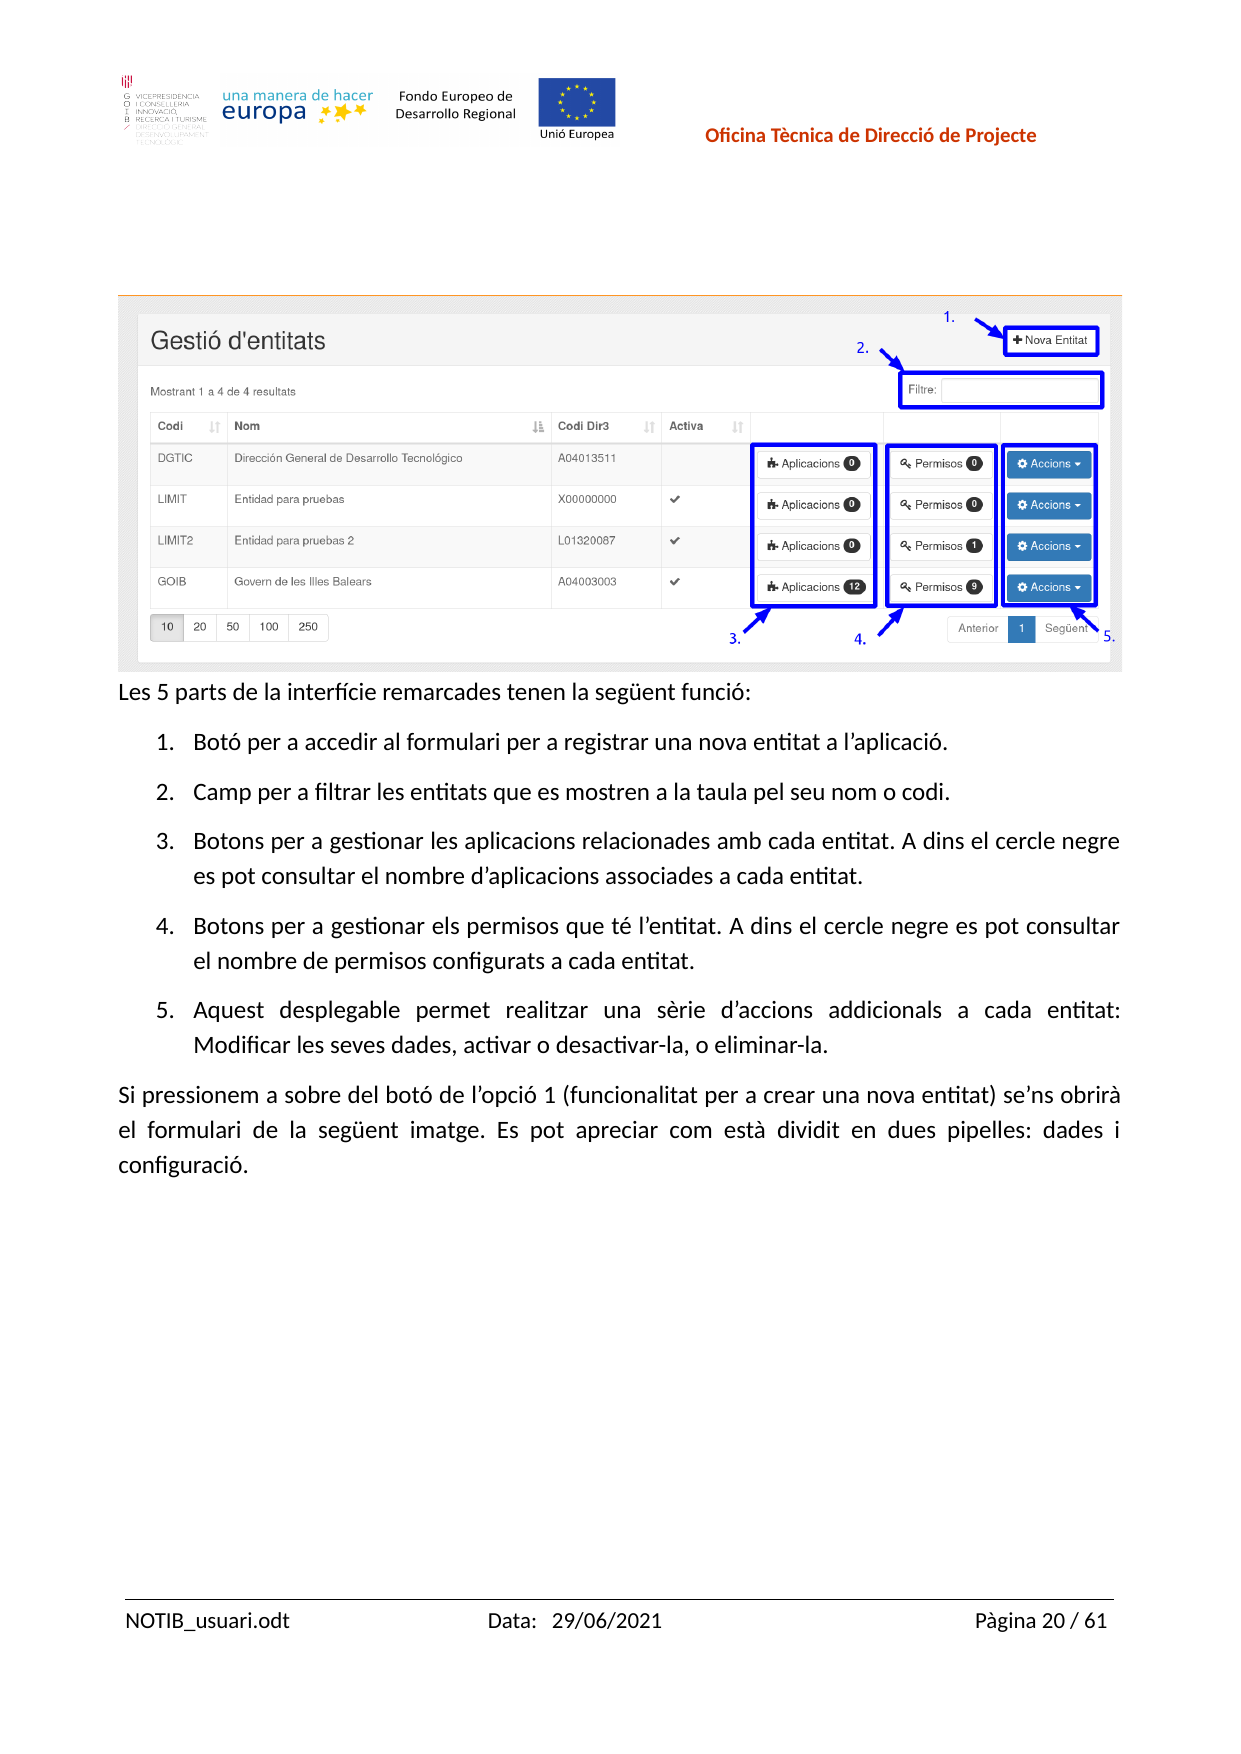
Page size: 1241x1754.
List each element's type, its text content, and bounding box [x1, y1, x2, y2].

list Botons per a gestionar els permisos que té l’entitat. A dins el cercle negre es pot consultar el nombre de permisos configurats a cada entitat. [156, 910, 1122, 975]
text Si pressionem a sobre del botó de l’opció 1 (funcionalitat per a crear una nova entitat) se’ns obrirà el formulari de la següent imatge. Es pot apreciar com està dividit en dues pipelles: dades i configuració. [118, 1079, 1122, 1179]
list Botons per a gestionar les aplicacions relacionades amb cada entitat. A dins el cercle negre es pot consultar el nombre d’aplicacions associades a cada entitat. [156, 825, 1122, 891]
picture [219, 73, 621, 147]
list Botó per a accedir al formulari per a registrar una nova entitat a l’aplicació. [156, 726, 1122, 757]
text Les 5 parts de la interfície remarcades tenen la següent funció: [118, 672, 1122, 707]
list Aquest desplegable permet realitzar una sèrie d’accions addicionals a cada entitat: Modificar les seves dades, activar o desactivar-la, o eliminar-la. [156, 994, 1122, 1060]
picture [118, 73, 213, 147]
list Camp per a filtrar les entitats que es mostren a la taula pel seu nom o codi. [156, 776, 1122, 806]
picture [118, 295, 1123, 672]
